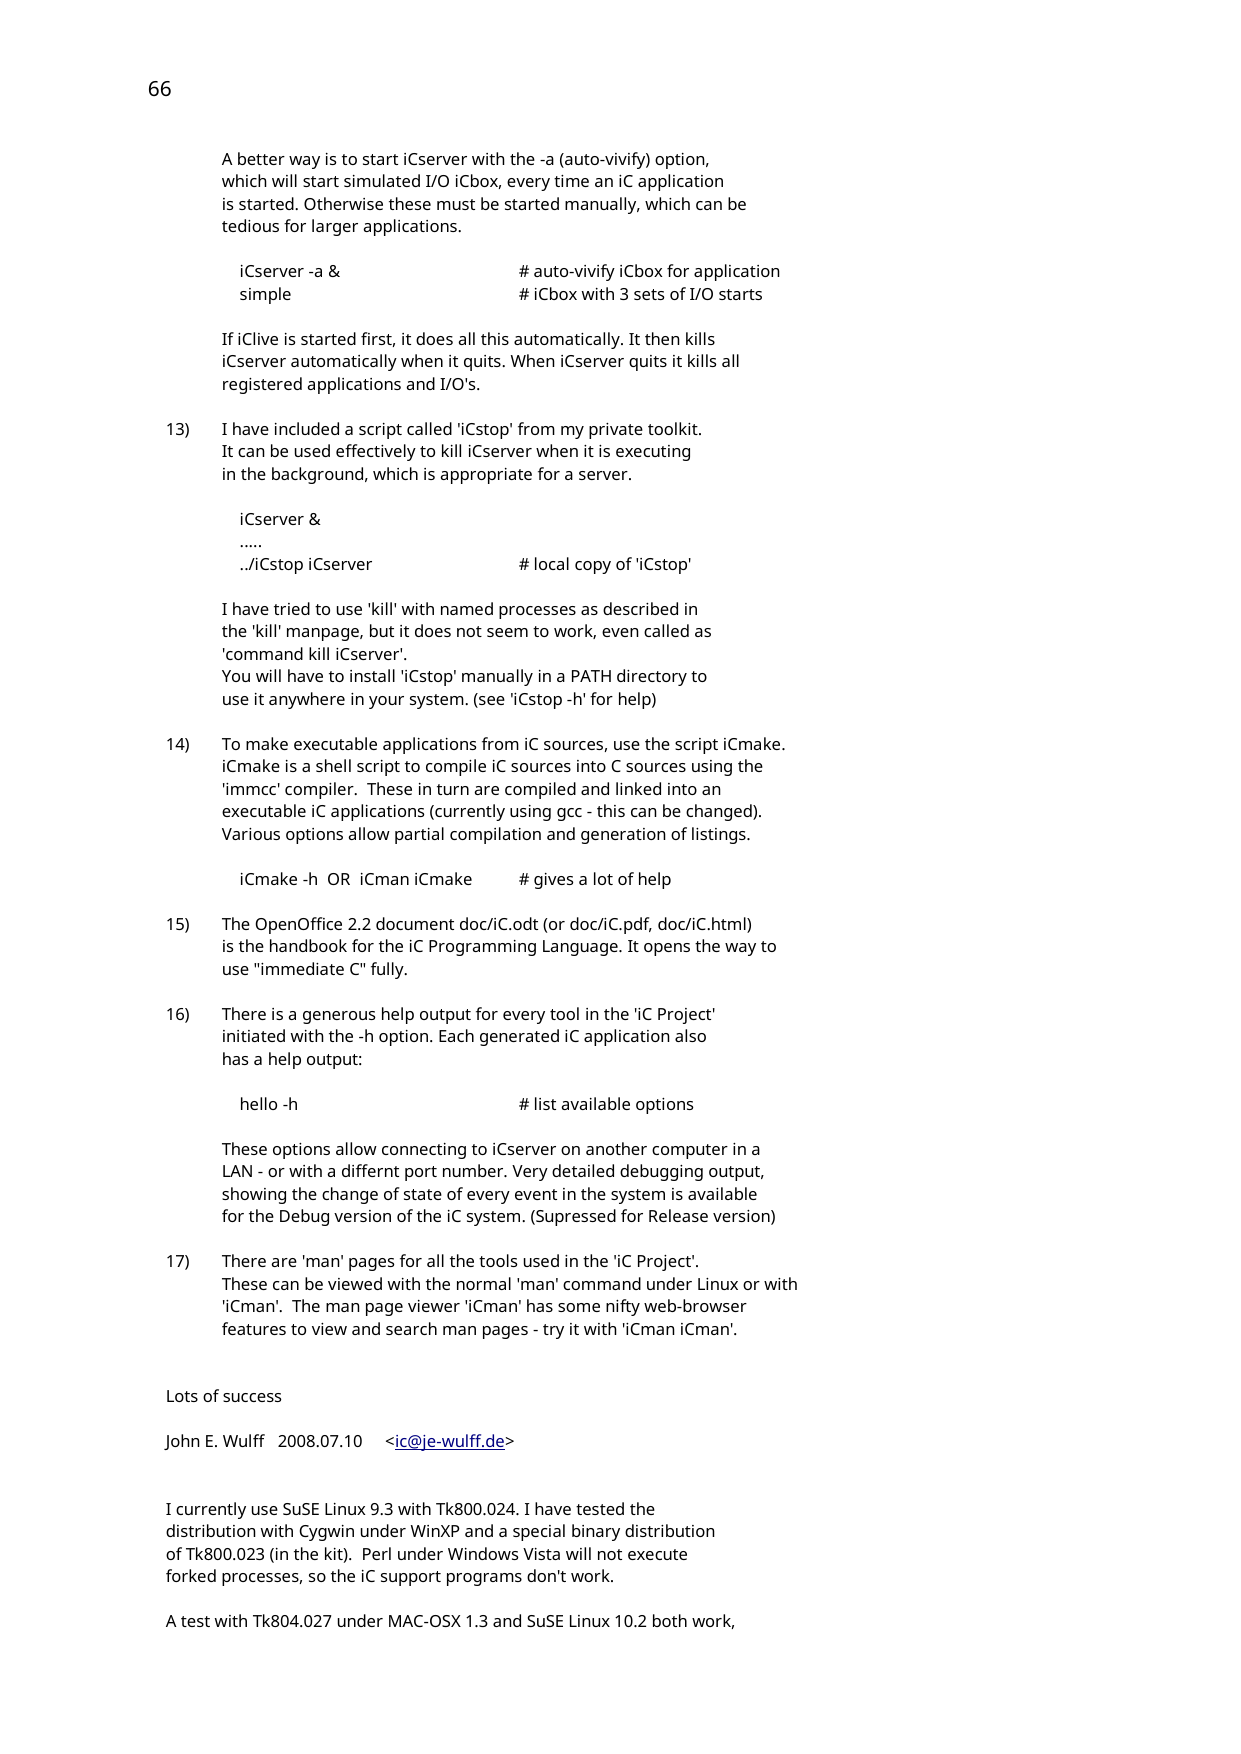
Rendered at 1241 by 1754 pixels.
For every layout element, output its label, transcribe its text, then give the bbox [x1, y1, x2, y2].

text registered applications and I/O's. [148, 373, 1092, 395]
text distribution with Cygwin under WinXP and a special binary distribution [148, 1520, 1092, 1543]
text forked processes, so the iC support programs don't work. [148, 1565, 1092, 1588]
text I currently use SuSE Linux 9.3 with Tk800.024. I have tested the [148, 1498, 1092, 1520]
text for the Debug version of the iC system. (Supressed for Release version) [148, 1205, 1092, 1228]
text These options allow connecting to iCserver on another computer in a [148, 1138, 1092, 1160]
text the 'kill' manpage, but it does not seem to work, even called as [148, 620, 1092, 643]
text Various options allow partial compilation and generation of listings. [148, 823, 1092, 845]
text 'immcc' compiler. These in turn are compiled and linked into an [148, 778, 1092, 800]
text ..... [148, 530, 1092, 553]
text A test with Tk804.027 under MAC-OSX 1.3 and SuSE Linux 10.2 both work, [148, 1610, 1092, 1633]
text simple # iCbox with 3 sets of I/O starts [148, 283, 1092, 305]
text use it anywhere in your system. (see 'iCstop -h' for help) [148, 688, 1092, 710]
text of Tk800.023 (in the kit). Perl under Windows Vista will not execute [148, 1543, 1092, 1565]
text features to view and search man pages - try it with 'iCman iCman'. [148, 1318, 1092, 1340]
text A better way is to start iCserver with the -a (auto-vivify) option, [148, 148, 1092, 170]
text in the background, which is appropriate for a server. [148, 463, 1092, 485]
text John E. Wulff 2008.07.10 <ic@je-wulff.de> [148, 1430, 1092, 1453]
text LAN - or with a differnt port number. Very detailed debugging output, [148, 1160, 1092, 1183]
text If iClive is started first, it does all this automatically. It then kills [148, 328, 1092, 350]
text tedious for larger applications. [148, 215, 1092, 238]
text has a help output: [148, 1048, 1092, 1070]
text 17) There are 'man' pages for all the tools used in the 'iC Project'. [148, 1250, 1092, 1273]
text I have tried to use 'kill' with named processes as described in [148, 598, 1092, 620]
text 13) I have included a script called 'iCstop' from my private toolkit. [148, 418, 1092, 440]
text iCserver & [148, 508, 1092, 530]
text It can be used effectively to kill iCserver when it is executing [148, 440, 1092, 463]
text showing the change of state of every event in the system is available [148, 1183, 1092, 1205]
text iCserver -a & # auto-vivify iCbox for application [148, 260, 1092, 283]
text ../iCstop iCserver # local copy of 'iCstop' [148, 553, 1092, 575]
text is started. Otherwise these must be started manually, which can be [148, 193, 1092, 215]
text You will have to install 'iCstop' manually in a PATH directory to [148, 665, 1092, 688]
text is the handbook for the iC Programming Language. It opens the way to [148, 935, 1092, 958]
text executable iC applications (currently using gcc - this can be changed). [148, 800, 1092, 823]
text hello -h # list available options [148, 1093, 1092, 1115]
text initiated with the -h option. Each generated iC application also [148, 1025, 1092, 1048]
text 'iCman'. The man page viewer 'iCman' has some nifty web-browser [148, 1295, 1092, 1318]
text Lots of success [148, 1385, 1092, 1408]
text 'command kill iCserver'. [148, 643, 1092, 665]
text 14) To make executable applications from iC sources, use the script iCmake. [148, 733, 1092, 755]
text iCserver automatically when it quits. When iCserver quits it kills all [148, 350, 1092, 373]
text These can be viewed with the normal 'man' command under Linux or with [148, 1273, 1092, 1295]
text 16) There is a generous help output for every tool in the 'iC Project' [148, 1003, 1092, 1025]
text iCmake -h OR iCman iCmake # gives a lot of help [148, 868, 1092, 890]
text which will start simulated I/O iCbox, every time an iC application [148, 170, 1092, 193]
text iCmake is a shell script to compile iC sources into C sources using the [148, 755, 1092, 778]
text use "immediate C" fully. [148, 958, 1092, 980]
text 15) The OpenOffice 2.2 document doc/iC.odt (or doc/iC.pdf, doc/iC.html) [148, 913, 1092, 935]
